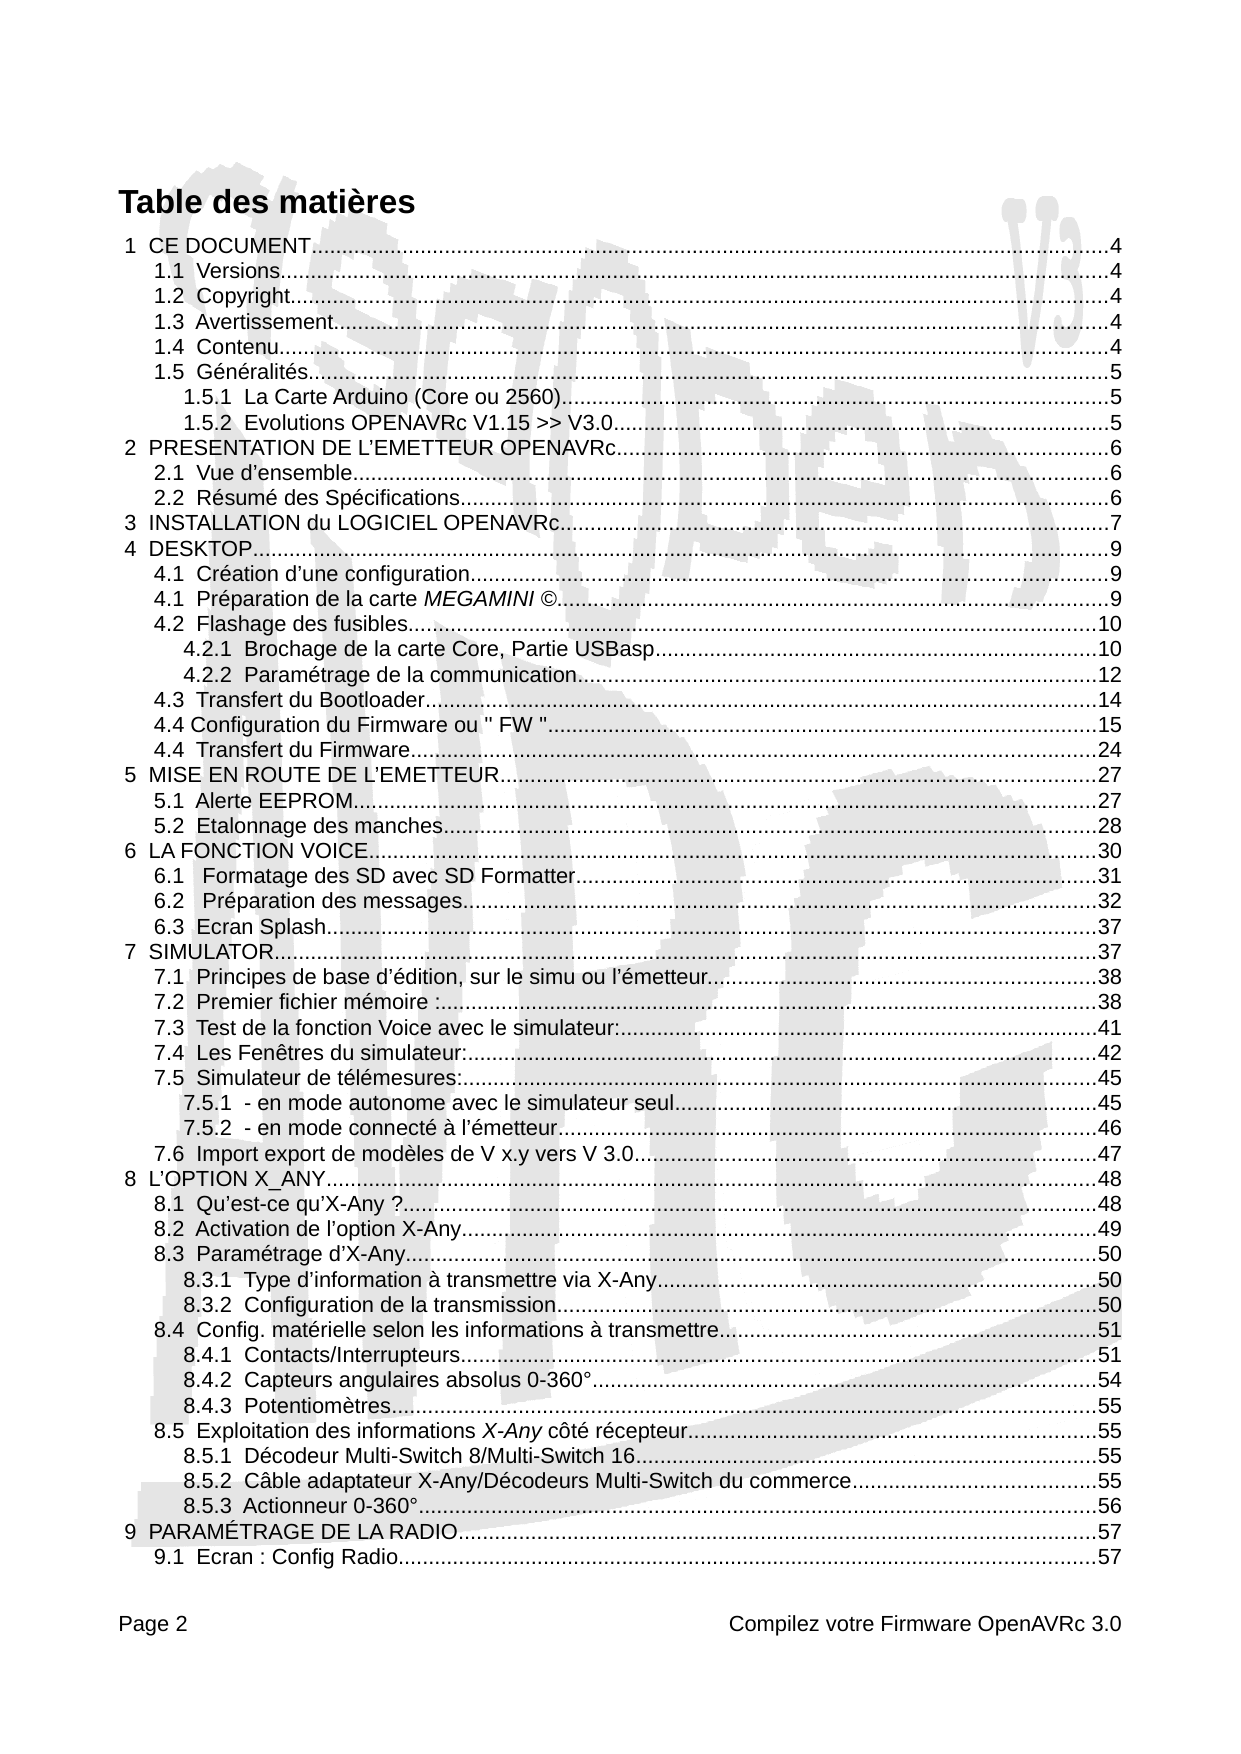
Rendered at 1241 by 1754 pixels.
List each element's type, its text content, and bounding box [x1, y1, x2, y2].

text 1.3 Avertissement 4 [148, 308, 1122, 334]
text 7.5.1 - en mode autonome avec le simulateur seul 45 [177, 1090, 1122, 1115]
text 7 SIMULATOR 37 [118, 939, 1122, 964]
text 3 INSTALLATION du LOGICIEL OPENAVRc 7 [118, 510, 1122, 535]
text 7.5.2 - en mode connecté à l’émetteur 46 [177, 1115, 1122, 1140]
text 8 L’OPTION X_ANY 48 [118, 1166, 1122, 1191]
text 2.2 Résumé des Spécifications 6 [148, 485, 1122, 510]
text 8.3.2 Configuration de la transmission 50 [177, 1292, 1122, 1317]
text 4.2.2 Paramétrage de la communication 12 [177, 661, 1122, 687]
text 8.1 Qu’est-ce qu’X-Any ? 48 [148, 1191, 1122, 1216]
text 8.5 Exploitation des informations X-Any côté récepteur 55 [148, 1418, 1122, 1443]
text 9.1 Ecran : Config Radio 57 [148, 1544, 1122, 1569]
text 8.5.3 Actionneur 0-360° 56 [177, 1493, 1122, 1518]
text 7.3 Test de la fonction Voice avec le simulateur: 41 [148, 1014, 1122, 1039]
text 6.2 Préparation des messages 32 [148, 888, 1122, 913]
text 4.1 Préparation de la carte MEGAMINI © 9 [148, 586, 1122, 611]
text 5.1 Alerte EEPROM 27 [148, 787, 1122, 813]
text 7.1 Principes de base d’édition, sur le simu ou l’émetteur. 38 [148, 964, 1122, 989]
text 5 MISE EN ROUTE DE L’EMETTEUR 27 [118, 762, 1122, 787]
text 8.4.2 Capteurs angulaires absolus 0-360° 54 [177, 1367, 1122, 1392]
text 4.2 Flashage des fusibles 10 [148, 611, 1122, 636]
text 4 DESKTOP 9 [118, 535, 1122, 561]
text 6 LA FONCTION VOICE 30 [118, 838, 1122, 863]
text 1.4 Contenu 4 [148, 334, 1122, 359]
text 7.6 Import export de modèles de V x.y vers V 3.0 47 [148, 1140, 1122, 1166]
text 2.1 Vue d’ensemble 6 [148, 460, 1122, 485]
text 6.3 Ecran Splash 37 [148, 913, 1122, 939]
text 8.4.1 Contacts/Interrupteurs 51 [177, 1342, 1122, 1367]
text 9 PARAMÉTRAGE DE LA RADIO 57 [118, 1518, 1122, 1544]
text 8.4 Config. matérielle selon les informations à transmettre 51 [148, 1317, 1122, 1342]
text 6.1 Formatage des SD avec SD Formatter 31 [148, 863, 1122, 888]
text 5.2 Etalonnage des manches 28 [148, 813, 1122, 838]
text 8.2 Activation de l’option X-Any 49 [148, 1216, 1122, 1241]
text 4.1 Création d’une configuration 9 [148, 561, 1122, 586]
subtitle Table des matières [118, 182, 1122, 220]
text 8.5.2 Câble adaptateur X-Any/Décodeurs Multi-Switch du commerce 55 [177, 1468, 1122, 1493]
text 4.2.1 Brochage de la carte Core, Partie USBasp 10 [177, 636, 1122, 661]
text 7.5 Simulateur de télémesures: 45 [148, 1065, 1122, 1090]
text 4.3 Transfert du Bootloader 14 [148, 687, 1122, 712]
text 8.3 Paramétrage d’X-Any 50 [148, 1241, 1122, 1266]
text 8.4.3 Potentiomètres 55 [177, 1392, 1122, 1418]
text 1.5.2 Evolutions OPENAVRc V1.15 >> V3.0 5 [177, 409, 1122, 434]
text 4.4 Configuration du Firmware ou '' FW '' 15 [148, 712, 1122, 737]
text 1.1 Versions 4 [148, 258, 1122, 283]
text 8.3.1 Type d’information à transmettre via X-Any 50 [177, 1266, 1122, 1292]
text 1.5 Généralités 5 [148, 359, 1122, 384]
text 8.5.1 Décodeur Multi-Switch 8/Multi-Switch 16 55 [177, 1443, 1122, 1468]
text 1.5.1 La Carte Arduino (Core ou 2560) 5 [177, 384, 1122, 409]
text 7.4 Les Fenêtres du simulateur: 42 [148, 1039, 1122, 1065]
text 1.2 Copyright 4 [148, 283, 1122, 308]
text 4.4 Transfert du Firmware 24 [148, 737, 1122, 762]
text 1 CE DOCUMENT 4 [118, 233, 1122, 258]
text 2 PRESENTATION DE L’EMETTEUR OPENAVRc 6 [118, 434, 1122, 460]
text 7.2 Premier fichier mémoire : 38 [148, 989, 1122, 1014]
